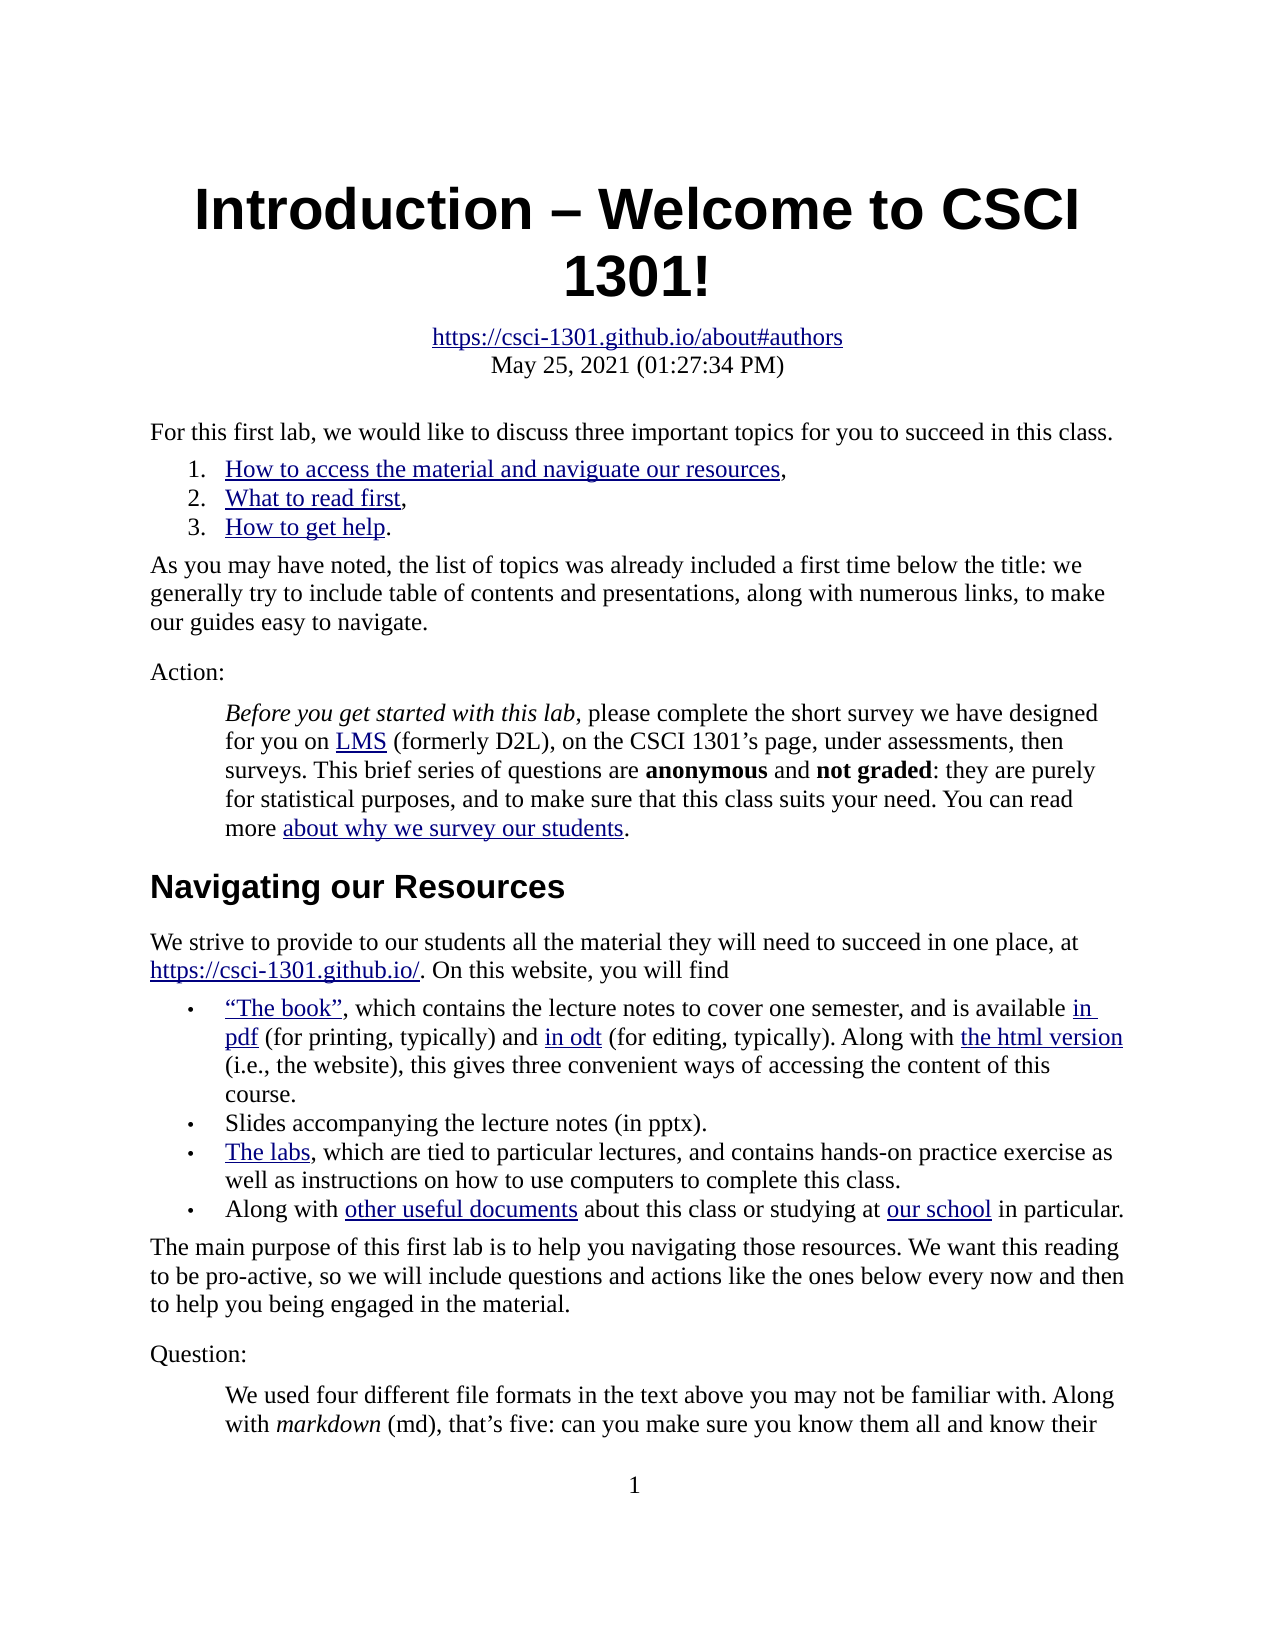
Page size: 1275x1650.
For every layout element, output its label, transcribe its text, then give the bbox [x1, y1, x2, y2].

text May 25, 2021 (01:27:34 PM) [150, 350, 1125, 379]
text The main purpose of this first lab is to help you navigating those resources. We want this reading to be pro-active, so we will include questions and actions like the ones below every now and then to help you being engaged in the material. [150, 1232, 1125, 1318]
text We used four different file formats in the text above you may not be familiar with. Along with markdown (md), that’s five: can you make sure you know them all and know their [225, 1380, 1125, 1437]
list The labs, which are tied to particular lectures, and contains hands-on practice exercise as well as instructions on how to use computers to complete this class. [187, 1137, 1125, 1194]
list How to access the material and naviguate our resources, [187, 454, 1125, 483]
list “The book”, which contains the lecture notes to cover one semester, and is available in pdf (for printing, typically) and in odt (for editing, typically). Along with the html version (i.e., the website), this gives three convenient ways of accessing the content of this course. [187, 993, 1125, 1108]
list What to read first, [187, 483, 1125, 512]
text Question: [150, 1339, 1125, 1368]
list Slides accompanying the lecture notes (in pptx). [187, 1108, 1125, 1137]
text https://csci-1301.github.io/about#authors [150, 322, 1125, 350]
list Along with other useful documents about this class or studying at our school in particular. [187, 1194, 1125, 1223]
text We strive to provide to our students all the material they will need to succeed in one place, at https://csci-1301.github.io/. On this website, you will find [150, 927, 1125, 984]
text For this first lab, we would like to discuss three important topics for you to succeed in this class. [150, 417, 1125, 446]
subtitle Navigating our Resources [150, 866, 1125, 905]
text As you may have noted, the list of topics was already included a first time below the title: we generally try to include table of contents and presentations, along with numerous links, to make our guides easy to navigate. [150, 550, 1125, 636]
title Introduction – Welcome to CSCI 1301! [150, 175, 1125, 309]
text Action: [150, 657, 1125, 686]
list How to get help. [187, 512, 1125, 541]
text Before you get started with this lab, please complete the short survey we have designed for you on LMS (formerly D2L), on the CSCI 1301’s page, under assessments, then surveys. This brief series of questions are anonymous and not graded: they are purely for statistical purposes, and to make sure that this class suits your need. You can read more about why we survey our students. [225, 698, 1125, 841]
